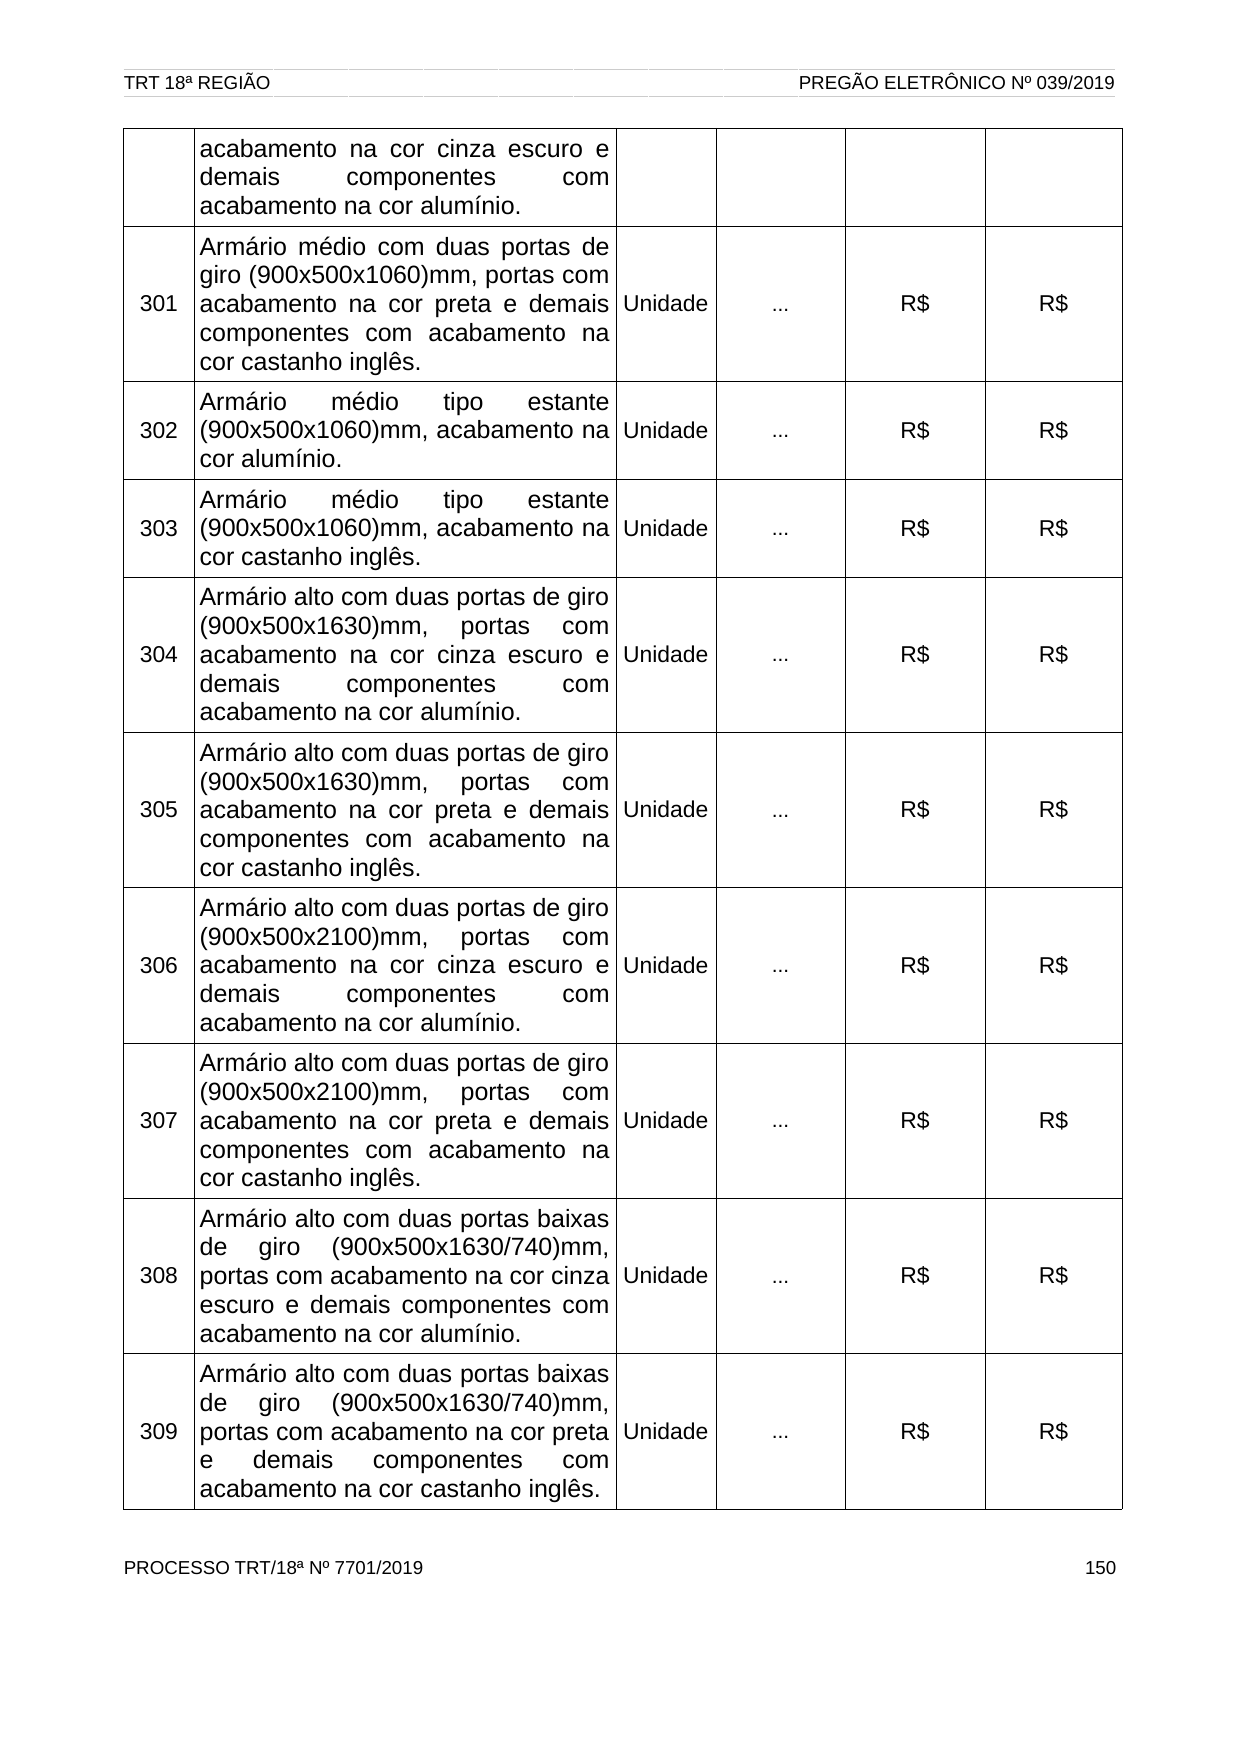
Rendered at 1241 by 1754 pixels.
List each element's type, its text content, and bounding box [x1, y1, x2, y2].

table_cell Unidade [617, 1354, 716, 1508]
table_cell R$ [846, 1199, 985, 1353]
table_cell R$ [846, 888, 985, 1042]
table_cell ... [717, 1354, 845, 1508]
table_cell ... [717, 480, 845, 577]
table_cell ... [717, 227, 845, 381]
table_cell R$ [846, 382, 985, 479]
table_cell 302 [124, 382, 194, 479]
table_cell ... [717, 888, 845, 1042]
table_cell Armário alto com duas portas baixas de giro (900x500x1630/740)mm, portas com acabamento na cor preta e demais componentes com acabamento na cor castanho inglês. [195, 1354, 616, 1508]
table_cell [617, 129, 716, 226]
table_cell Armário alto com duas portas de giro (900x500x2100)mm, portas com acabamento na cor cinza escuro e demais componentes com acabamento na cor alumínio. [195, 888, 616, 1042]
table_cell Armário médio com duas portas de giro (900x500x1060)mm, portas com acabamento na cor preta e demais componentes com acabamento na cor castanho inglês. [195, 227, 616, 381]
table_cell 305 [124, 733, 194, 887]
table_cell R$ [986, 227, 1122, 381]
table_cell R$ [986, 1044, 1122, 1198]
table_cell Unidade [617, 227, 716, 381]
table_cell Armário alto com duas portas baixas de giro (900x500x1630/740)mm, portas com acabamento na cor cinza escuro e demais componentes com acabamento na cor alumínio. [195, 1199, 616, 1353]
table_cell R$ [846, 578, 985, 732]
table_cell 309 [124, 1354, 194, 1508]
table_cell R$ [846, 227, 985, 381]
table_cell Armário médio tipo estante (900x500x1060)mm, acabamento na cor castanho inglês. [195, 480, 616, 577]
table_cell ... [717, 578, 845, 732]
table_cell 306 [124, 888, 194, 1042]
table_cell R$ [986, 1354, 1122, 1508]
table_cell R$ [986, 888, 1122, 1042]
table_cell [846, 129, 985, 226]
table_cell acabamento na cor cinza escuro e demais componentes com acabamento na cor alumínio. [195, 129, 616, 226]
table_cell R$ [986, 733, 1122, 887]
table_cell 303 [124, 480, 194, 577]
table_cell Armário alto com duas portas de giro (900x500x1630)mm, portas com acabamento na cor cinza escuro e demais componentes com acabamento na cor alumínio. [195, 578, 616, 732]
table_cell 308 [124, 1199, 194, 1353]
table_cell ... [717, 1044, 845, 1198]
table_cell R$ [846, 480, 985, 577]
table_cell R$ [846, 1044, 985, 1198]
table_cell R$ [986, 382, 1122, 479]
table_cell 301 [124, 227, 194, 381]
table_cell Armário médio tipo estante (900x500x1060)mm, acabamento na cor alumínio. [195, 382, 616, 479]
table_cell 307 [124, 1044, 194, 1198]
table_cell Unidade [617, 480, 716, 577]
table_cell R$ [846, 1354, 985, 1508]
table_cell Unidade [617, 888, 716, 1042]
table_cell R$ [986, 1199, 1122, 1353]
table_cell Unidade [617, 1199, 716, 1353]
table_cell ... [717, 733, 845, 887]
table_cell [124, 129, 194, 226]
table_cell Unidade [617, 1044, 716, 1198]
table_cell ... [717, 382, 845, 479]
table_cell [717, 129, 845, 226]
table_cell 304 [124, 578, 194, 732]
table_cell Armário alto com duas portas de giro (900x500x1630)mm, portas com acabamento na cor preta e demais componentes com acabamento na cor castanho inglês. [195, 733, 616, 887]
table_cell R$ [986, 480, 1122, 577]
table_cell [986, 129, 1122, 226]
table_cell Unidade [617, 382, 716, 479]
table_cell Unidade [617, 733, 716, 887]
table_cell R$ [986, 578, 1122, 732]
table_cell ... [717, 1199, 845, 1353]
table_cell Unidade [617, 578, 716, 732]
table_cell R$ [846, 733, 985, 887]
table_cell Armário alto com duas portas de giro (900x500x2100)mm, portas com acabamento na cor preta e demais componentes com acabamento na cor castanho inglês. [195, 1044, 616, 1198]
